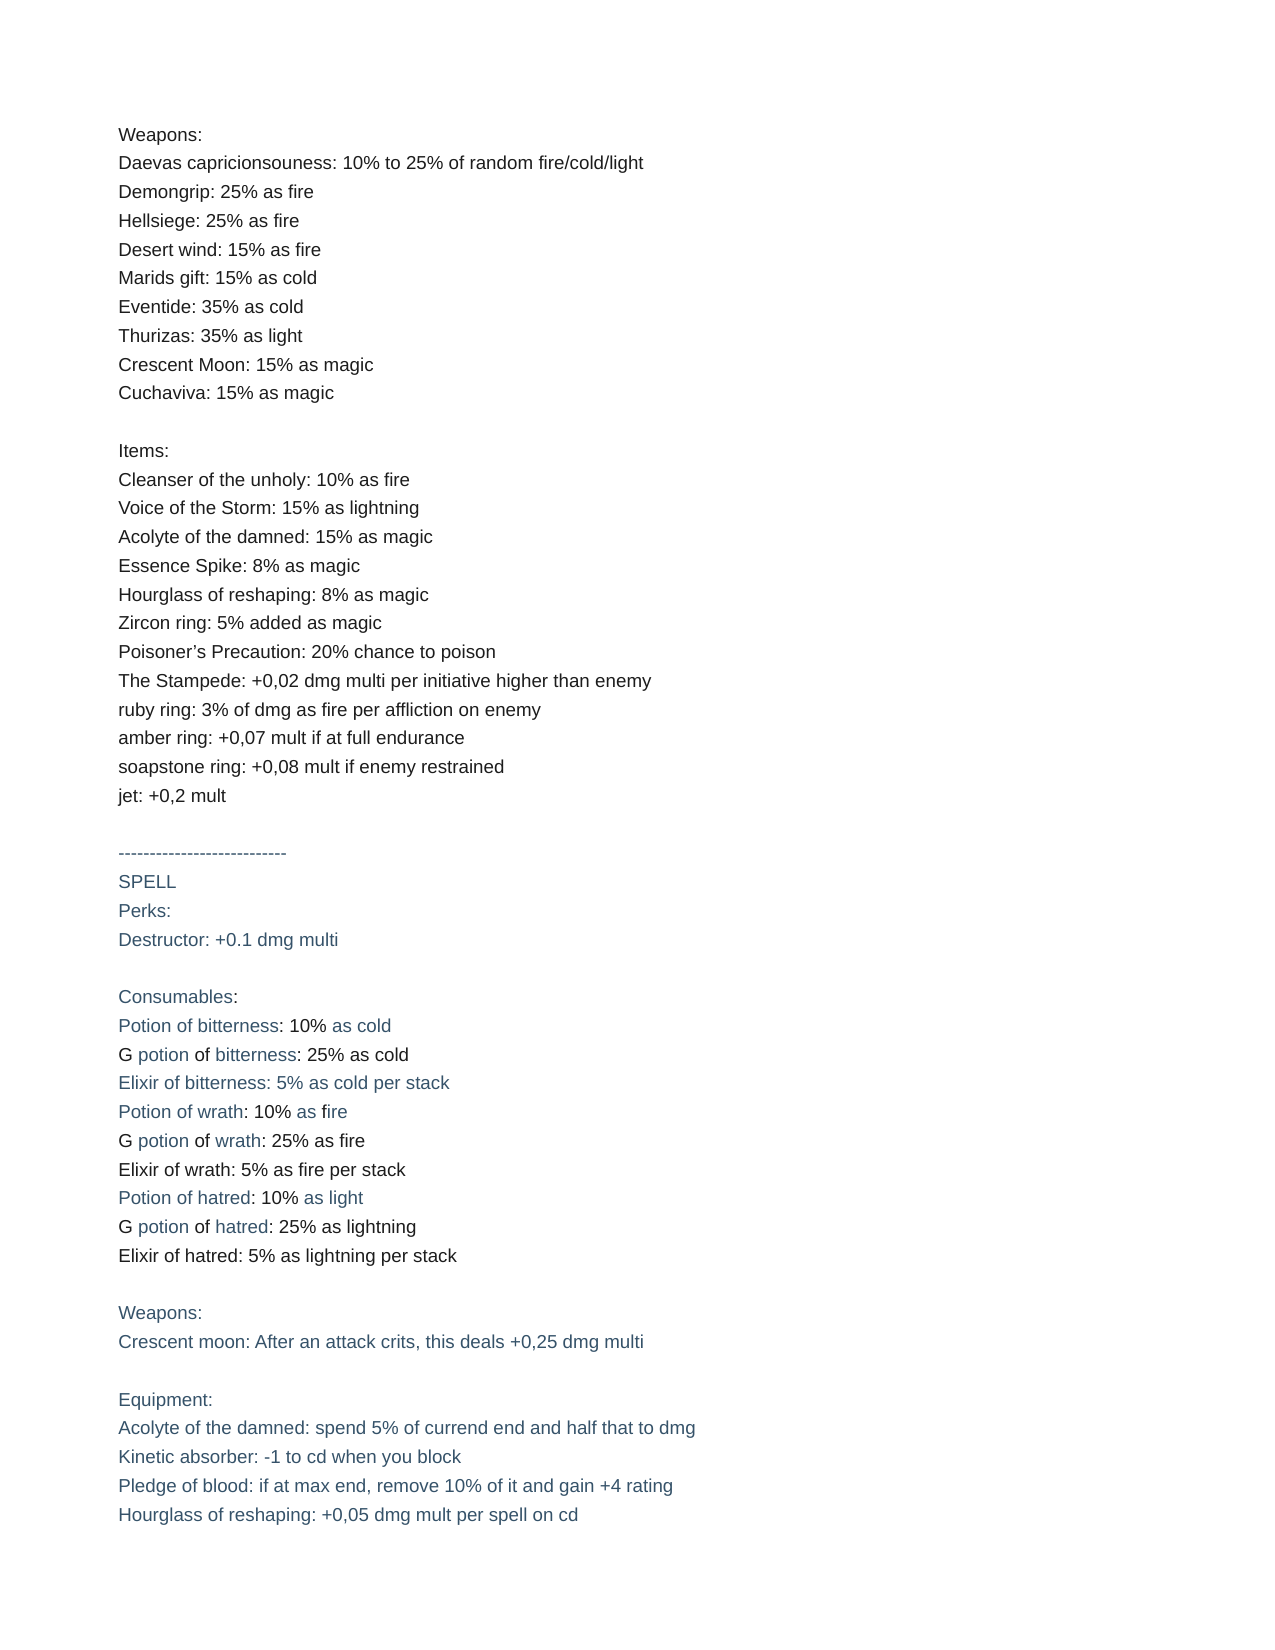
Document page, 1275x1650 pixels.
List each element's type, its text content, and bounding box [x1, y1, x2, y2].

text ruby ring: 3% of dmg as fire per affliction on enemy [118, 693, 1157, 722]
text Acolyte of the damned: spend 5% of currend end and half that to dmg [118, 1412, 1157, 1441]
text Crescent moon: After an attack crits, this deals +0,25 dmg multi [118, 1326, 1157, 1354]
text G potion of bitterness: 25% as cold [118, 1038, 1157, 1067]
text Elixir of bitterness: 5% as cold per stack [118, 1067, 1157, 1096]
text Elixir of hatred: 5% as lightning per stack [118, 1239, 1157, 1268]
text amber ring: +0,07 mult if at full endurance [118, 722, 1157, 751]
text Potion of bitterness: 10% as cold [118, 1009, 1157, 1038]
text G potion of hatred: 25% as lightning [118, 1211, 1157, 1239]
text Zircon ring: 5% added as magic Poisoner’s Precaution: 20% chance to poison [118, 607, 1157, 664]
text Desert wind: 15% as fire [118, 233, 1157, 262]
text Daevas capricionsouness: 10% to 25% of random fire/cold/light [118, 147, 1157, 176]
text Hourglass of reshaping: +0,05 dmg mult per spell on cd [118, 1498, 1157, 1527]
text Demongrip: 25% as fire [118, 176, 1157, 204]
text Potion of hatred: 10% as light [118, 1182, 1157, 1211]
text G potion of wrath: 25% as fire [118, 1124, 1157, 1153]
text Weapons: [118, 1297, 1157, 1326]
text Marids gift: 15% as cold [118, 262, 1157, 291]
text soapstone ring: +0,08 mult if enemy restrained [118, 751, 1157, 779]
text Acolyte of the damned: 15% as magic [118, 521, 1157, 549]
text The Stampede: +0,02 dmg multi per initiative higher than enemy [118, 664, 1157, 693]
text Eventide: 35% as cold [118, 291, 1157, 319]
text Consumables: [118, 981, 1157, 1009]
text Essence Spike: 8% as magic [118, 549, 1157, 578]
text jet: +0,2 mult [118, 779, 1157, 808]
text Thurizas: 35% as light [118, 319, 1157, 348]
text Weapons: [118, 118, 1157, 147]
text Hellsiege: 25% as fire [118, 204, 1157, 233]
text Kinetic absorber: -1 to cd when you block [118, 1441, 1157, 1469]
text Crescent Moon: 15% as magic [118, 348, 1157, 377]
text Items: [118, 434, 1157, 463]
text Voice of the Storm: 15% as lightning [118, 492, 1157, 521]
text --------------------------- SPELL Perks: Destructor: +0.1 dmg multi [118, 808, 1157, 952]
text Cleanser of the unholy: 10% as fire [118, 463, 1157, 492]
text Pledge of blood: if at max end, remove 10% of it and gain +4 rating [118, 1469, 1157, 1498]
text Hourglass of reshaping: 8% as magic [118, 578, 1157, 607]
text Elixir of wrath: 5% as fire per stack [118, 1153, 1157, 1182]
text Potion of wrath: 10% as fire [118, 1096, 1157, 1124]
text Equipment: [118, 1383, 1157, 1412]
text Cuchaviva: 15% as magic [118, 377, 1157, 406]
